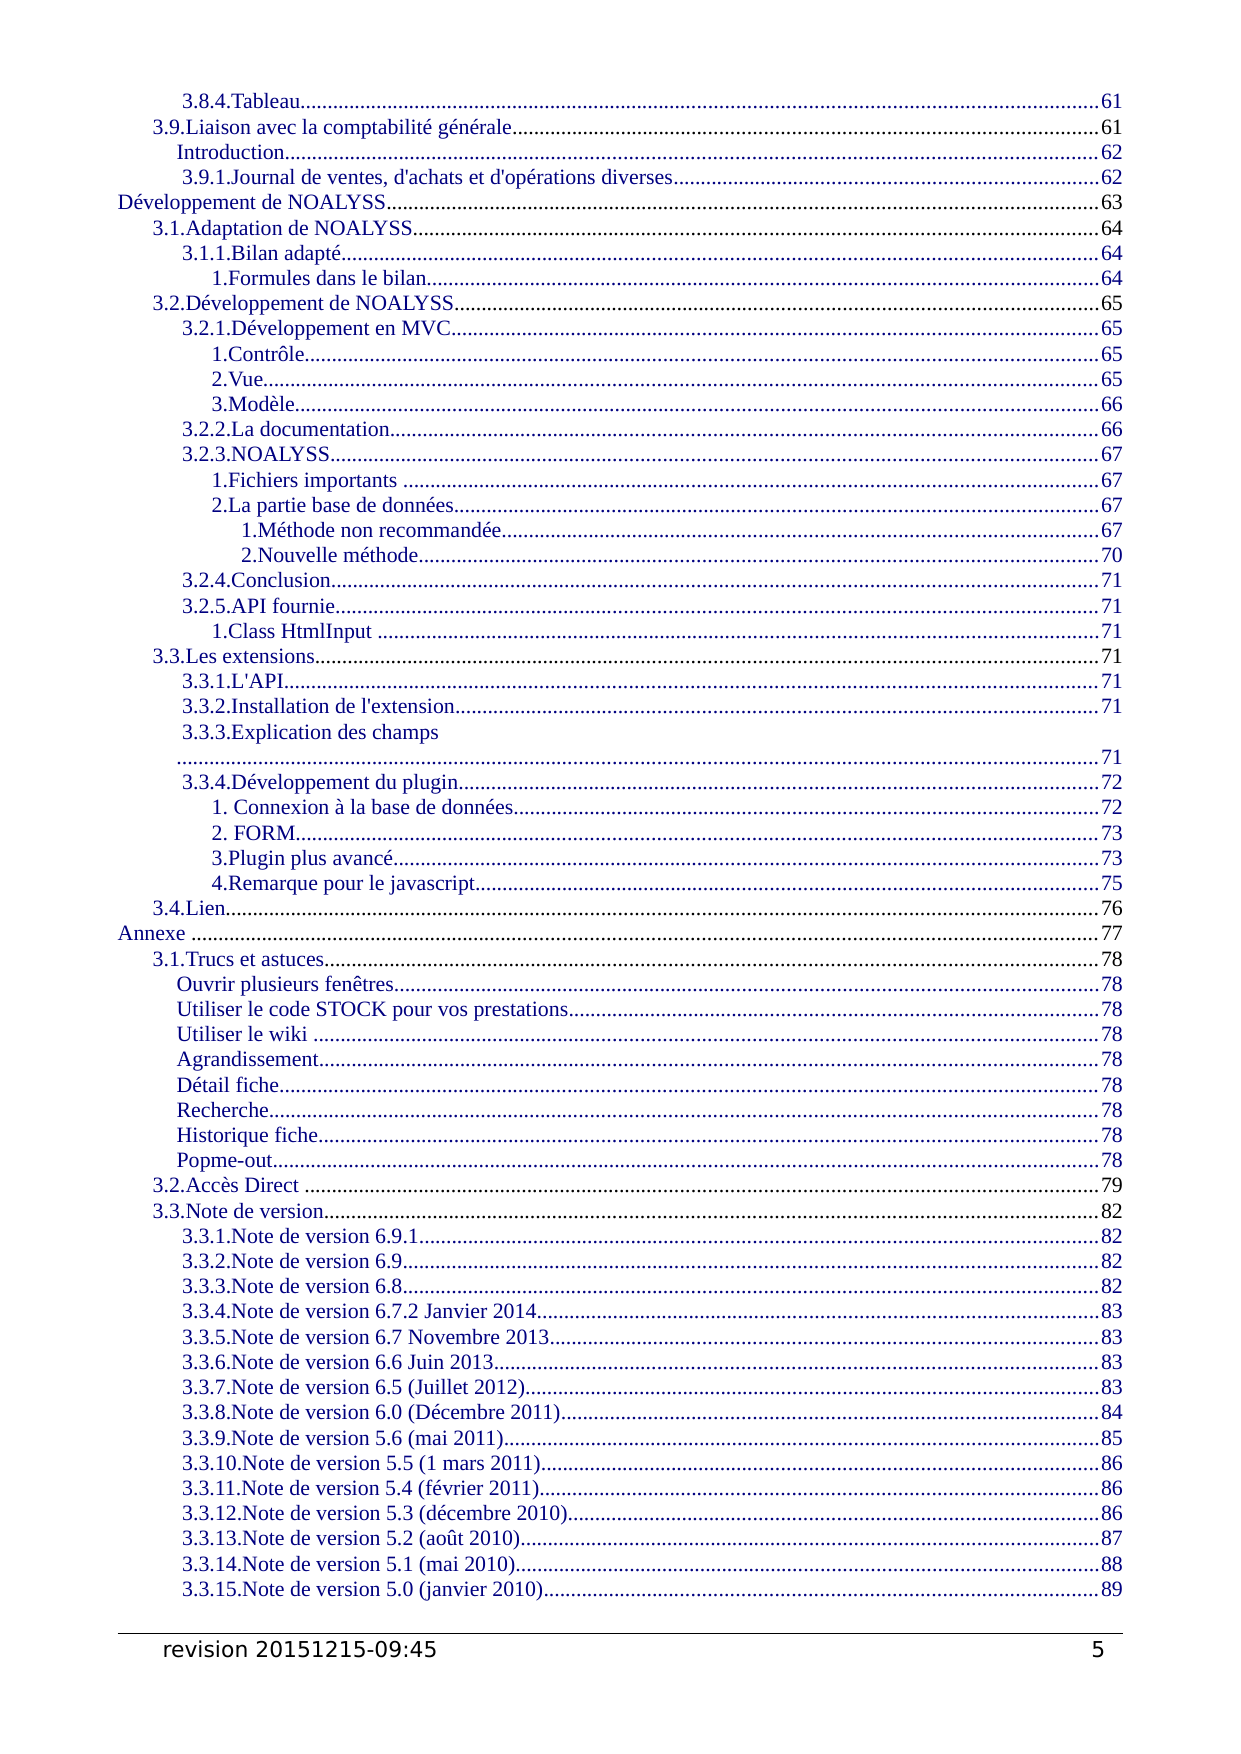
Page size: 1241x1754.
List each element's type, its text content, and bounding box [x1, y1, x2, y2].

text 3.3.1.Note de version 6.9.1 82 [176, 1223, 1123, 1248]
text 3.3.14.Note de version 5.1 (mai 2010) 88 [176, 1551, 1123, 1576]
text 3.1.Trucs et astuces 78 [147, 946, 1123, 971]
text 3.2.1.Développement en MVC 65 [176, 315, 1123, 341]
text 3.3.5.Note de version 6.7 Novembre 2013 83 [176, 1324, 1123, 1349]
text 1.Class HtmlInput 71 [206, 618, 1123, 643]
text Popme-out 78 [176, 1147, 1123, 1172]
text 2.Nouvelle méthode 70 [235, 542, 1123, 567]
text Introduction 62 [176, 139, 1123, 164]
text 3.Modèle 66 [206, 391, 1123, 416]
text Annexe 77 [117, 920, 1123, 946]
text Historique fiche 78 [176, 1122, 1123, 1147]
text 3.3.12.Note de version 5.3 (décembre 2010) 86 [176, 1500, 1123, 1525]
text 3.Plugin plus avancé 73 [206, 845, 1123, 870]
text 3.3.15.Note de version 5.0 (janvier 2010) 89 [176, 1576, 1123, 1601]
text Ouvrir plusieurs fenêtres 78 [176, 971, 1123, 996]
text 3.3.8.Note de version 6.0 (Décembre 2011) 84 [176, 1399, 1123, 1424]
text 3.2.3.NOALYSS 67 [176, 441, 1123, 467]
text 3.3.1.L'API 71 [176, 668, 1123, 693]
text 3.3.4.Développement du plugin 72 [176, 769, 1123, 794]
text Utiliser le wiki 78 [176, 1021, 1123, 1046]
text 1.Contrôle 65 [206, 341, 1123, 366]
text 3.2.Accès Direct 79 [147, 1172, 1123, 1198]
text 3.3.Note de version 82 [147, 1198, 1123, 1223]
text 3.3.3.Note de version 6.8 82 [176, 1273, 1123, 1298]
text 2.Vue 65 [206, 366, 1123, 391]
text 3.1.Adaptation de NOALYSS 64 [147, 214, 1123, 240]
text 3.4.Lien 76 [147, 895, 1123, 920]
text 3.3.4.Note de version 6.7.2 Janvier 2014 83 [176, 1298, 1123, 1324]
text 3.2.5.API fournie 71 [176, 593, 1123, 618]
text 1.Fichiers importants 67 [206, 467, 1123, 492]
text 3.3.2.Installation de l'extension 71 [176, 693, 1123, 719]
text 2. FORM 73 [206, 819, 1123, 845]
text Recherche 78 [176, 1097, 1123, 1122]
text 3.3.10.Note de version 5.5 (1 mars 2011) 86 [176, 1450, 1123, 1475]
text 1.Formules dans le bilan 64 [206, 265, 1123, 290]
text 3.3.3.Explication des champs 71 [176, 719, 1123, 769]
text Détail fiche 78 [176, 1072, 1123, 1097]
text 3.3.2.Note de version 6.9 82 [176, 1248, 1123, 1273]
text 3.9.1.Journal de ventes, d'achats et d'opérations diverses 62 [176, 164, 1123, 189]
text Développement de NOALYSS 63 [117, 189, 1123, 214]
text 3.8.4.Tableau 61 [176, 88, 1123, 114]
text 3.2.2.La documentation 66 [176, 416, 1123, 441]
text 3.3.11.Note de version 5.4 (février 2011) 86 [176, 1475, 1123, 1500]
text 3.2.4.Conclusion 71 [176, 567, 1123, 593]
text 3.1.1.Bilan adapté 64 [176, 240, 1123, 265]
text Agrandissement 78 [176, 1046, 1123, 1072]
text 3.3.9.Note de version 5.6 (mai 2011) 85 [176, 1424, 1123, 1450]
text 3.9.Liaison avec la comptabilité générale 61 [147, 114, 1123, 139]
text 3.3.7.Note de version 6.5 (Juillet 2012) 83 [176, 1374, 1123, 1399]
text 1.Méthode non recommandée 67 [235, 517, 1123, 542]
text 3.3.13.Note de version 5.2 (août 2010) 87 [176, 1525, 1123, 1551]
text 2.La partie base de données 67 [206, 492, 1123, 517]
text 3.2.Développement de NOALYSS 65 [147, 290, 1123, 315]
text 1. Connexion à la base de données 72 [206, 794, 1123, 819]
text Utiliser le code STOCK pour vos prestations 78 [176, 996, 1123, 1021]
text 4.Remarque pour le javascript 75 [206, 870, 1123, 895]
text 3.3.6.Note de version 6.6 Juin 2013 83 [176, 1349, 1123, 1374]
text 3.3.Les extensions 71 [147, 643, 1123, 668]
